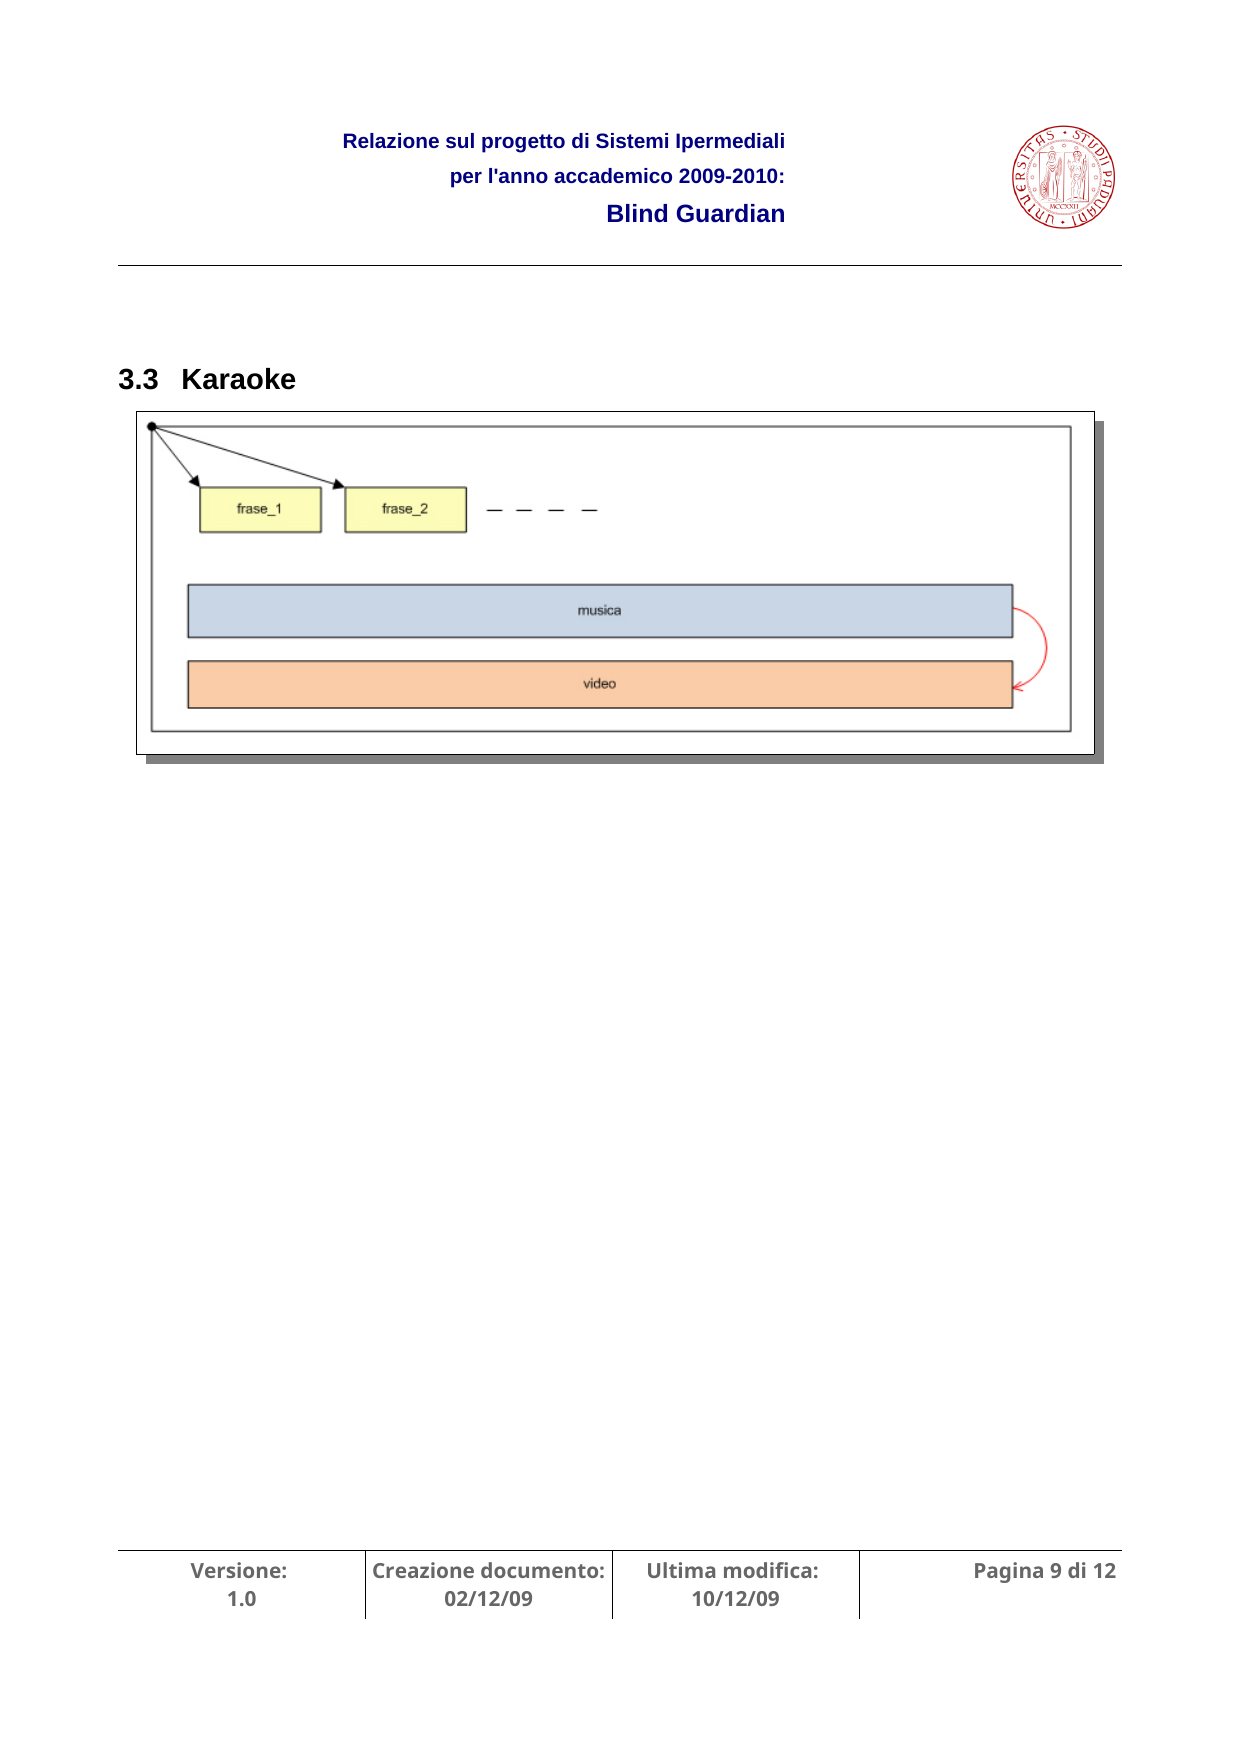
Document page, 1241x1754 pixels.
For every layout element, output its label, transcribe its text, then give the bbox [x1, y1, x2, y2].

picture [138, 413, 1091, 751]
subtitle Karaoke [118, 363, 1122, 396]
picture [1010, 123, 1117, 231]
